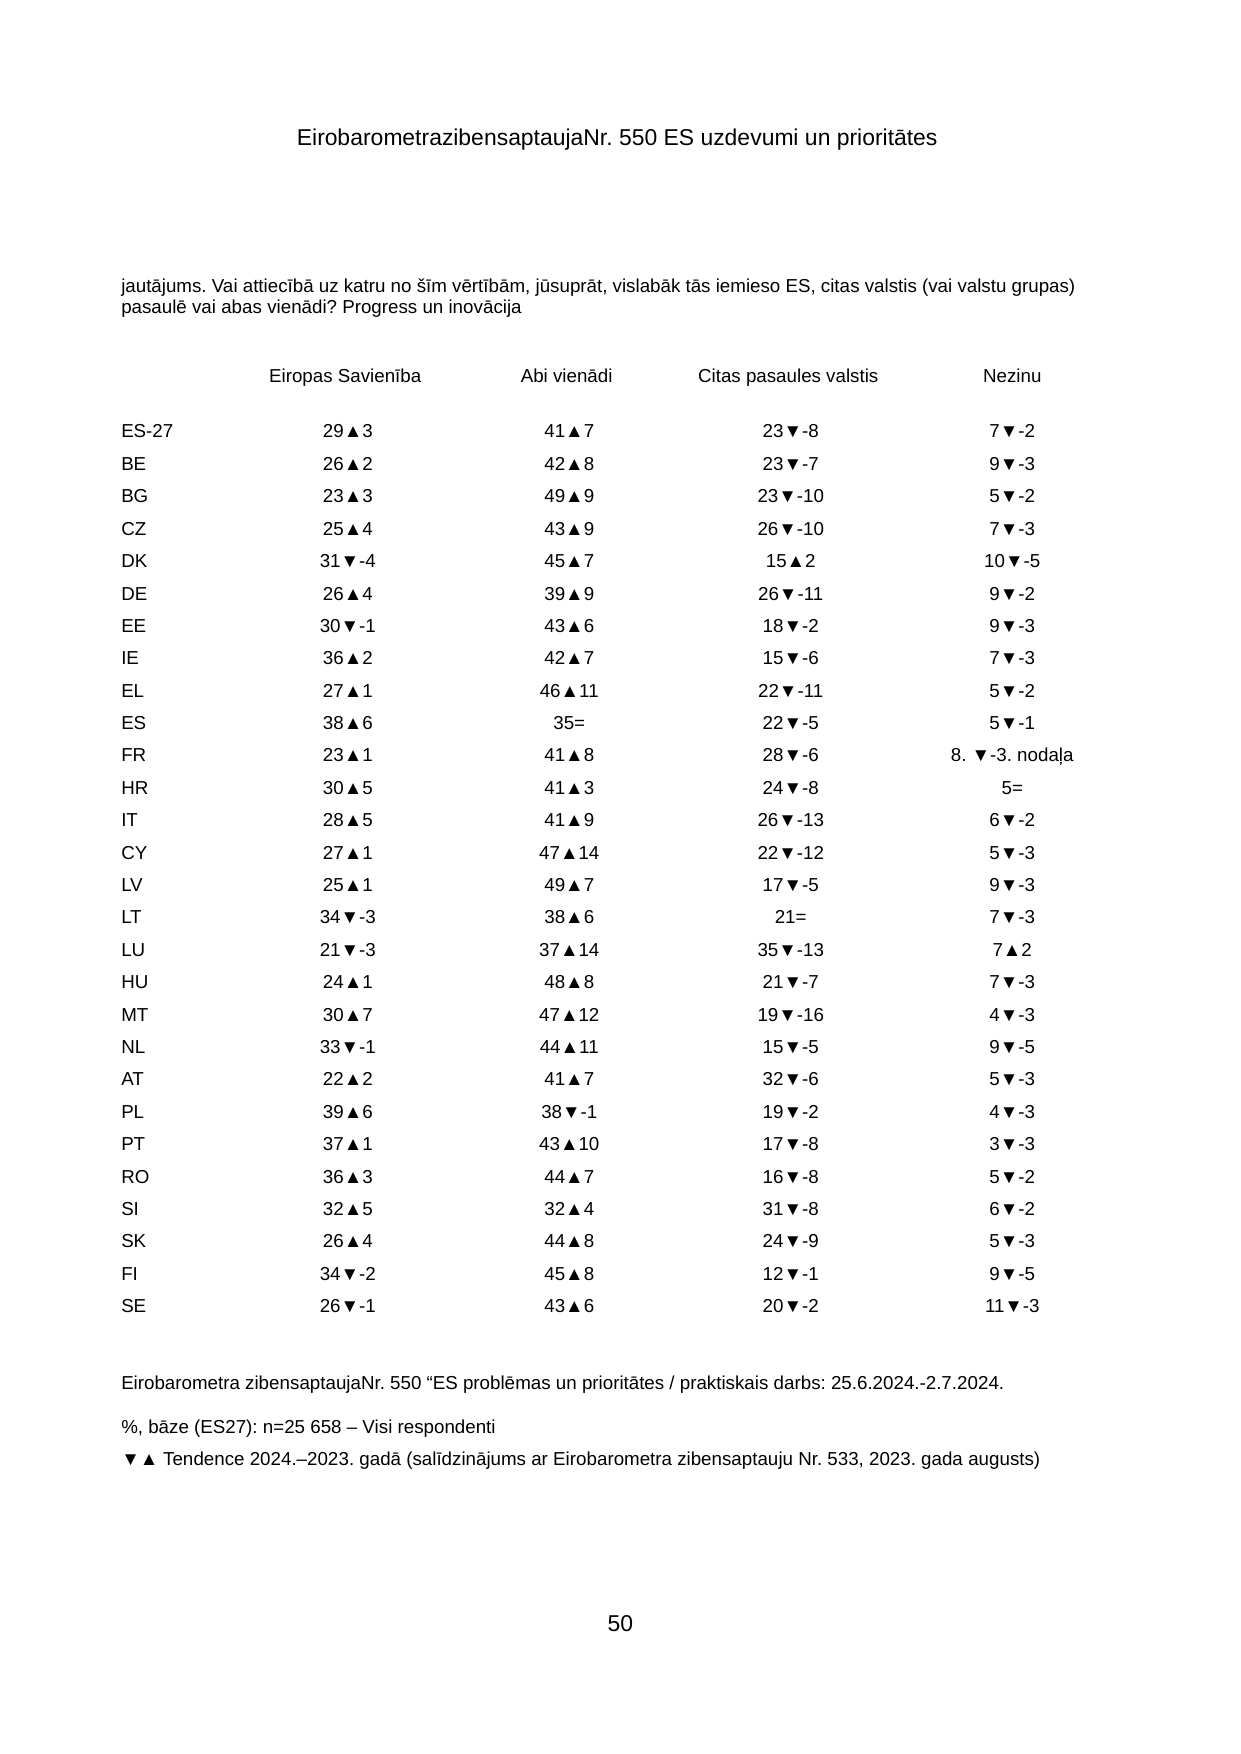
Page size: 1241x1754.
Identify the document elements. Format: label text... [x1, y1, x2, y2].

table_cell [201, 1290, 237, 1322]
table_cell 4▼-3 [901, 998, 1123, 1030]
table_cell [201, 998, 237, 1030]
table_cell 23▼-10 [680, 480, 901, 512]
table_cell 19▼-2 [680, 1095, 901, 1128]
table_cell 10▼-5 [901, 545, 1123, 577]
table_cell PL [118, 1095, 201, 1128]
table_cell 23▲1 [237, 739, 458, 771]
table_cell 47▲12 [458, 998, 680, 1030]
table_cell [201, 642, 237, 674]
table_cell 42▲7 [458, 642, 680, 674]
table_cell 21▼-3 [237, 933, 458, 966]
table_cell [201, 336, 237, 415]
table_cell 9▼-5 [901, 1030, 1123, 1063]
table_cell 34▼-3 [237, 901, 458, 933]
table_cell EE [118, 609, 201, 642]
table_cell [201, 447, 237, 480]
table_cell IT [118, 804, 201, 836]
table_cell 43▲6 [458, 609, 680, 642]
table_cell %, bāze (ES27): n=25 658 – Visi respondenti [118, 1410, 1123, 1443]
table_cell PT [118, 1128, 201, 1160]
table_cell 26▼-13 [680, 804, 901, 836]
table_cell [201, 1030, 237, 1063]
table_cell DK [118, 545, 201, 577]
table_cell 21▼-7 [680, 966, 901, 998]
table_cell 30▼-1 [237, 609, 458, 642]
table_cell Eiropas Savienība [237, 336, 458, 415]
table_cell 33▼-1 [237, 1030, 458, 1063]
table_cell 24▼-8 [680, 771, 901, 804]
table_cell Abi vienādi [458, 336, 680, 415]
table_cell 36▲2 [237, 642, 458, 674]
table_cell [118, 1322, 201, 1354]
table_cell [237, 1322, 458, 1354]
table_cell SK [118, 1225, 201, 1257]
table_cell 5▼-2 [901, 674, 1123, 706]
table_cell 7▼-2 [901, 415, 1123, 447]
table_cell BE [118, 447, 201, 480]
table_cell 15▼-6 [680, 642, 901, 674]
table_cell 23▼-8 [680, 415, 901, 447]
table_cell HU [118, 966, 201, 998]
table_cell LT [118, 901, 201, 933]
table_cell 39▲6 [237, 1095, 458, 1128]
table_cell 34▼-2 [237, 1257, 458, 1289]
table_cell 41▲9 [458, 804, 680, 836]
table_cell [201, 480, 237, 512]
table_cell 45▲8 [458, 1257, 680, 1289]
table_cell 28▲5 [237, 804, 458, 836]
table_cell [680, 1322, 901, 1354]
table_cell [901, 1322, 1123, 1354]
table_cell CZ [118, 512, 201, 544]
table_cell 15▲2 [680, 545, 901, 577]
table_cell 8. ▼-3. nodaļa [901, 739, 1123, 771]
table_cell [201, 1193, 237, 1225]
table_cell 6▼-2 [901, 1193, 1123, 1225]
table_cell 16▼-8 [680, 1160, 901, 1192]
table_cell 48▲8 [458, 966, 680, 998]
table_cell 19▼-16 [680, 998, 901, 1030]
table_cell IE [118, 642, 201, 674]
table_cell Nezinu [901, 336, 1123, 415]
table_cell 43▲10 [458, 1128, 680, 1160]
table_cell [201, 1160, 237, 1192]
table_cell [201, 706, 237, 739]
table_cell 41▲8 [458, 739, 680, 771]
table_cell 37▲14 [458, 933, 680, 966]
table_cell 21= [680, 901, 901, 933]
table_cell 44▲8 [458, 1225, 680, 1257]
table_cell 37▲1 [237, 1128, 458, 1160]
table_cell 9▼-3 [901, 869, 1123, 901]
table_cell 44▲7 [458, 1160, 680, 1192]
table_cell FI [118, 1257, 201, 1289]
table_cell 30▲7 [237, 998, 458, 1030]
table_cell 38▲6 [237, 706, 458, 739]
table_cell 32▼-6 [680, 1063, 901, 1095]
table_cell BG [118, 480, 201, 512]
table_cell [201, 933, 237, 966]
table_cell 41▲7 [458, 415, 680, 447]
table_cell CY [118, 836, 201, 868]
table_cell 4▼-3 [901, 1095, 1123, 1128]
table_cell 9▼-3 [901, 447, 1123, 480]
table_cell 17▼-8 [680, 1128, 901, 1160]
table_cell 28▼-6 [680, 739, 901, 771]
table_cell 32▲4 [458, 1193, 680, 1225]
table_cell [458, 1322, 680, 1354]
table_cell 49▲9 [458, 480, 680, 512]
table_cell 26▲2 [237, 447, 458, 480]
table_cell [201, 966, 237, 998]
table_cell 26▼-11 [680, 577, 901, 609]
table_cell 38▼-1 [458, 1095, 680, 1128]
table_cell 5▼-3 [901, 1063, 1123, 1095]
table_cell 18▼-2 [680, 609, 901, 642]
table_cell LU [118, 933, 201, 966]
table_cell 44▲11 [458, 1030, 680, 1063]
table_cell 25▲4 [237, 512, 458, 544]
table_cell 24▲1 [237, 966, 458, 998]
table_cell ▼▲ Tendence 2024.–2023. gadā (salīdzinājums ar Eirobarometra zibensaptauju Nr. 533, 2023. gada augusts) [118, 1443, 1123, 1475]
table_cell 45▲7 [458, 545, 680, 577]
table_cell 9▼-2 [901, 577, 1123, 609]
table_cell [201, 1257, 237, 1289]
table_cell Citas pasaules valstis [680, 336, 901, 415]
table_header jautājums. Vai attiecībā uz katru no šīm vērtībām, jūsuprāt, vislabāk tās iemieso ES, citas valstis (vai valstu grupas) pasaulē vai abas vienādi? Progress un inovācija [118, 256, 1123, 336]
table_cell 27▲1 [237, 674, 458, 706]
table_cell ES-27 [118, 415, 201, 447]
table_cell 30▲5 [237, 771, 458, 804]
table_cell 36▲3 [237, 1160, 458, 1192]
table_cell 39▲9 [458, 577, 680, 609]
table_cell [201, 869, 237, 901]
table_cell 5= [901, 771, 1123, 804]
table_cell 38▲6 [458, 901, 680, 933]
table_cell [201, 674, 237, 706]
table_cell 35= [458, 706, 680, 739]
table_cell [201, 771, 237, 804]
table_cell 5▼-3 [901, 836, 1123, 868]
table_cell 31▼-8 [680, 1193, 901, 1225]
table_cell 26▼-10 [680, 512, 901, 544]
table_cell 43▲9 [458, 512, 680, 544]
table_cell [201, 804, 237, 836]
table_cell 22▼-5 [680, 706, 901, 739]
table_cell [201, 1225, 237, 1257]
table_cell 15▼-5 [680, 1030, 901, 1063]
table_cell [201, 1095, 237, 1128]
table_cell 23▲3 [237, 480, 458, 512]
table_cell [201, 415, 237, 447]
table_cell 22▼-11 [680, 674, 901, 706]
table_cell 7▼-3 [901, 966, 1123, 998]
table_cell 22▲2 [237, 1063, 458, 1095]
table_cell 11▼-3 [901, 1290, 1123, 1322]
table_cell 25▲1 [237, 869, 458, 901]
table_cell 7▼-3 [901, 642, 1123, 674]
table_cell 43▲6 [458, 1290, 680, 1322]
table_cell FR [118, 739, 201, 771]
table_cell SI [118, 1193, 201, 1225]
table_cell Eirobarometra zibensaptaujaNr. 550 “ES problēmas un prioritātes / praktiskais darbs: 25.6.2024.-2.7.2024. [118, 1354, 1123, 1410]
table_cell 23▼-7 [680, 447, 901, 480]
table_cell [201, 1128, 237, 1160]
table_cell 7▲2 [901, 933, 1123, 966]
table_cell ES [118, 706, 201, 739]
table_cell 26▼-1 [237, 1290, 458, 1322]
table_cell 9▼-5 [901, 1257, 1123, 1289]
table_cell MT [118, 998, 201, 1030]
table_cell HR [118, 771, 201, 804]
table_cell 5▼-2 [901, 1160, 1123, 1192]
table_cell 17▼-5 [680, 869, 901, 901]
table_cell 3▼-3 [901, 1128, 1123, 1160]
table_cell [201, 609, 237, 642]
table_cell 5▼-1 [901, 706, 1123, 739]
table_cell [201, 577, 237, 609]
table_cell DE [118, 577, 201, 609]
table_cell 7▼-3 [901, 512, 1123, 544]
table_cell [201, 1322, 237, 1354]
table_cell 46▲11 [458, 674, 680, 706]
table_cell 20▼-2 [680, 1290, 901, 1322]
table_cell [118, 336, 201, 415]
table_cell EL [118, 674, 201, 706]
table_cell 32▲5 [237, 1193, 458, 1225]
table_cell 22▼-12 [680, 836, 901, 868]
table_cell 31▼-4 [237, 545, 458, 577]
table_cell 9▼-3 [901, 609, 1123, 642]
table_cell 12▼-1 [680, 1257, 901, 1289]
table_cell 41▲3 [458, 771, 680, 804]
table_cell 26▲4 [237, 577, 458, 609]
table_cell 7▼-3 [901, 901, 1123, 933]
table_cell 49▲7 [458, 869, 680, 901]
table_cell NL [118, 1030, 201, 1063]
table_cell 27▲1 [237, 836, 458, 868]
table_cell 24▼-9 [680, 1225, 901, 1257]
table_cell 47▲14 [458, 836, 680, 868]
table_cell 29▲3 [237, 415, 458, 447]
table_cell [201, 901, 237, 933]
table_cell [201, 1063, 237, 1095]
table_cell 26▲4 [237, 1225, 458, 1257]
table_cell SE [118, 1290, 201, 1322]
table_cell [201, 739, 237, 771]
table_cell 41▲7 [458, 1063, 680, 1095]
table_cell LV [118, 869, 201, 901]
table_cell [201, 836, 237, 868]
table_cell 35▼-13 [680, 933, 901, 966]
table_cell 5▼-2 [901, 480, 1123, 512]
table_cell RO [118, 1160, 201, 1192]
table_cell AT [118, 1063, 201, 1095]
table_cell 5▼-3 [901, 1225, 1123, 1257]
table_cell 42▲8 [458, 447, 680, 480]
table_cell [201, 512, 237, 544]
table_cell [201, 545, 237, 577]
table_cell 6▼-2 [901, 804, 1123, 836]
